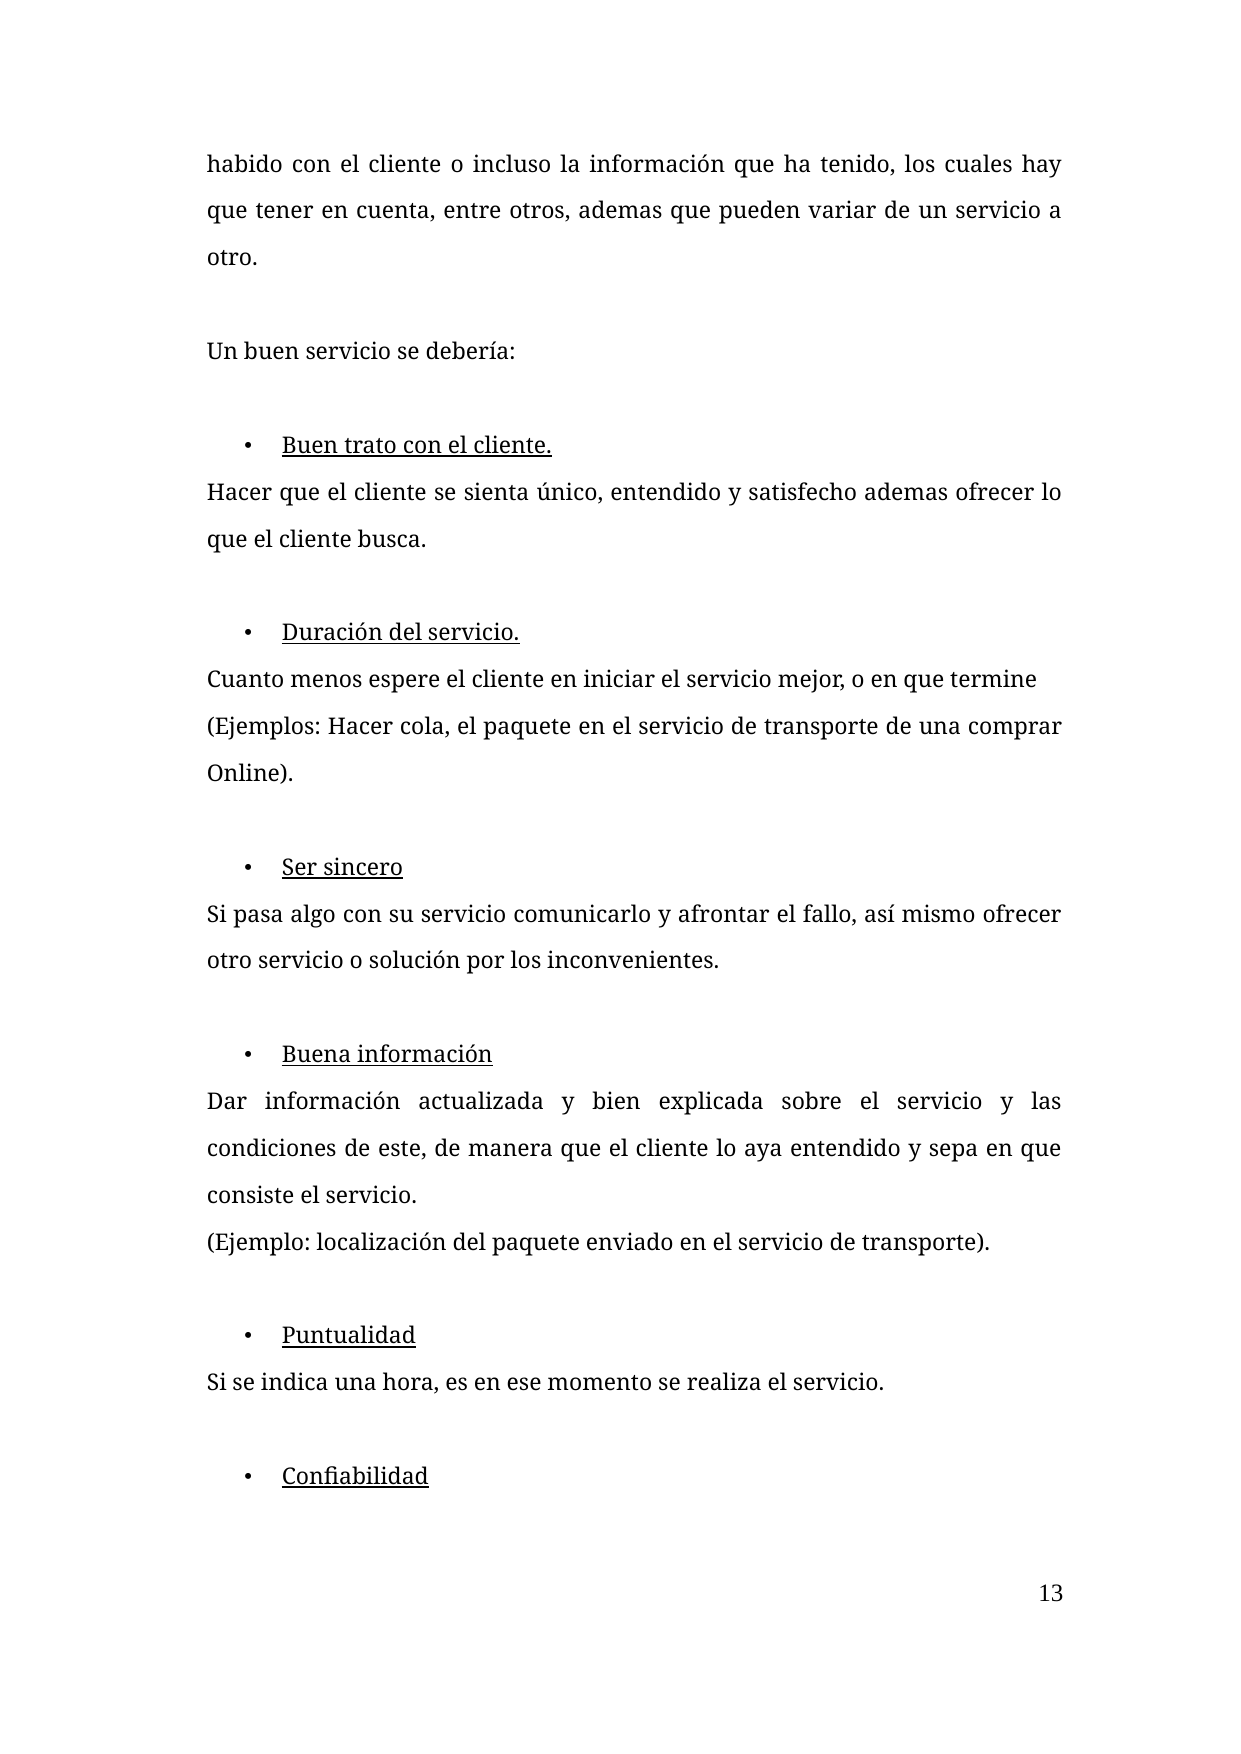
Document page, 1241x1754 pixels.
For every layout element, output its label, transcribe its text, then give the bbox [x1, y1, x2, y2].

text Si pasa algo con su servicio comunicarlo y afrontar el fallo, así mismo ofrecer otro servicio o solución por los inconvenientes. [207, 898, 1063, 976]
text habido con el cliente o incluso la información que ha tenido, los cuales hay que tener en cuenta, entre otros, ademas que pueden variar de un servicio a otro. [207, 148, 1063, 273]
list Buen trato con el cliente. [244, 429, 1063, 460]
text Cuanto menos espere el cliente en iniciar el servicio mejor, o en que termine [207, 663, 1063, 694]
list Ser sincero [244, 851, 1063, 882]
list Duración del servicio. [244, 616, 1063, 648]
list Puntualidad [244, 1319, 1063, 1351]
text (Ejemplos: Hacer cola, el paquete en el servicio de transporte de una comprar Online). [207, 710, 1063, 788]
text (Ejemplo: localización del paquete enviado en el servicio de transporte). [207, 1226, 1063, 1257]
text Hacer que el cliente se sienta único, entendido y satisfecho ademas ofrecer lo que el cliente busca. [207, 476, 1063, 554]
list Buena información [244, 1038, 1063, 1069]
list Confiabilidad [244, 1460, 1063, 1491]
text Un buen servicio se debería: [207, 335, 1063, 366]
text Dar información actualizada y bien explicada sobre el servicio y las condiciones de este, de manera que el cliente lo aya entendido y sepa en que consiste el servicio. [207, 1085, 1063, 1210]
text Si se indica una hora, es en ese momento se realiza el servicio. [207, 1366, 1063, 1398]
